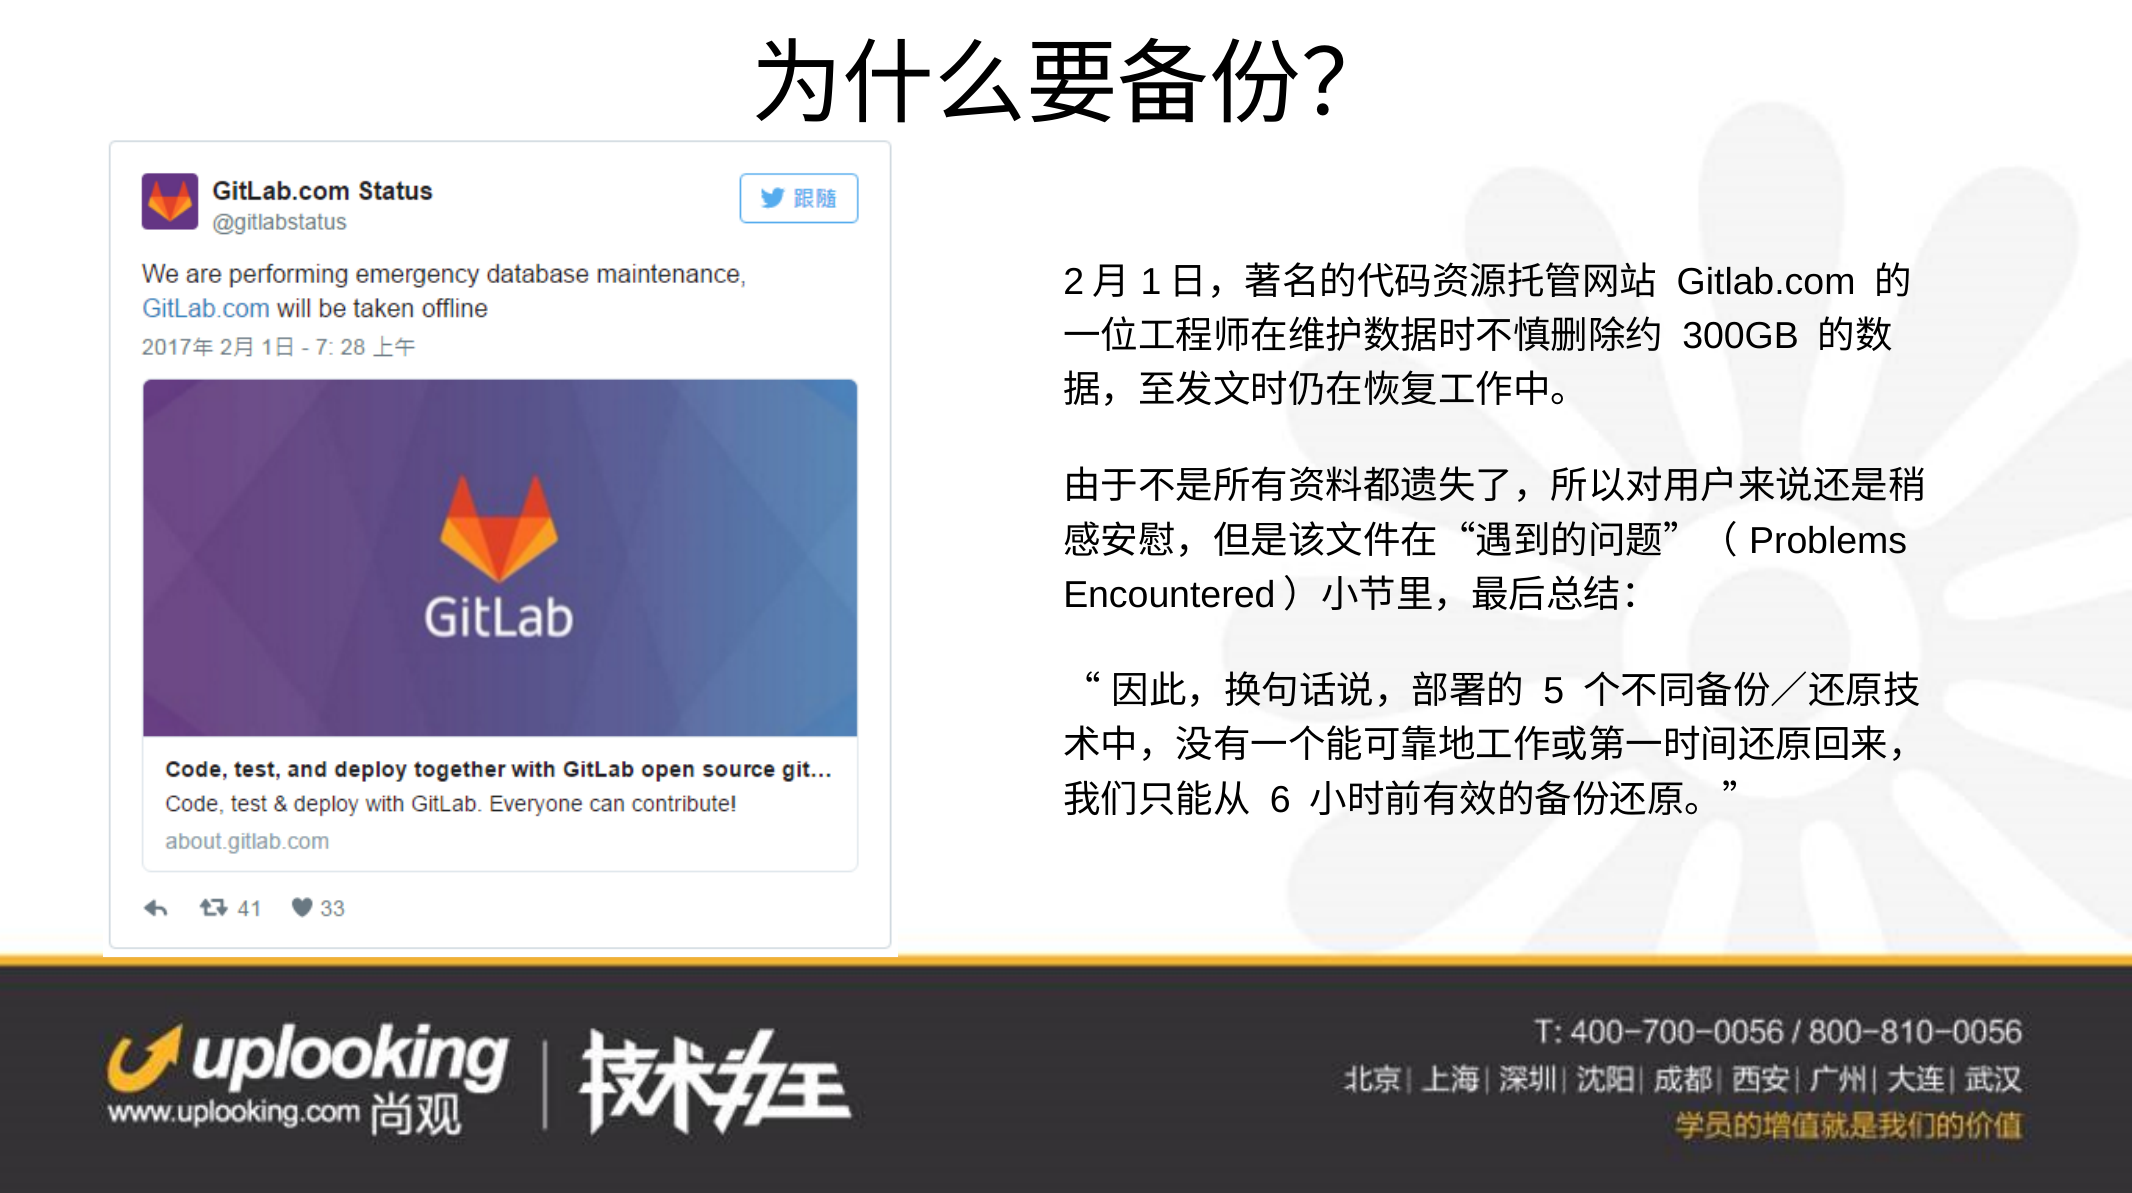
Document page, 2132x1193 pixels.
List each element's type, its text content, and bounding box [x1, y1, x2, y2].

subtitle [1503, 792, 1511, 797]
text_box 2月1日，著名的代码资源托管网站 Gitlab.com 的一位工程师在维护数据时不慎删除约 300GB 的数据，至发文时仍在恢复工作中。 由于不是所有资料都遗失了，所以对用户来说还是稍感安慰，但是该文件在“遇到的问题”（Problems Encountered）小节里，最后总结： “因此，换句话说，部署的 5 个不同备份／还原技术中，没有一个能可靠地工作或第一时间还原回来，我们只能从 6 小时前有效的备份还原。” [1048, 243, 1961, 792]
subtitle [1434, 795, 1450, 799]
subtitle [1353, 797, 1359, 805]
subtitle [1503, 799, 1511, 809]
subtitle [1275, 798, 1285, 810]
subtitle [106, 279, 2026, 1067]
subtitle [1434, 801, 1450, 805]
title 为什么要备份？ [112, 0, 2032, 176]
subtitle [1483, 792, 1489, 802]
subtitle [1147, 792, 1167, 798]
picture [0, 0, 2132, 1193]
